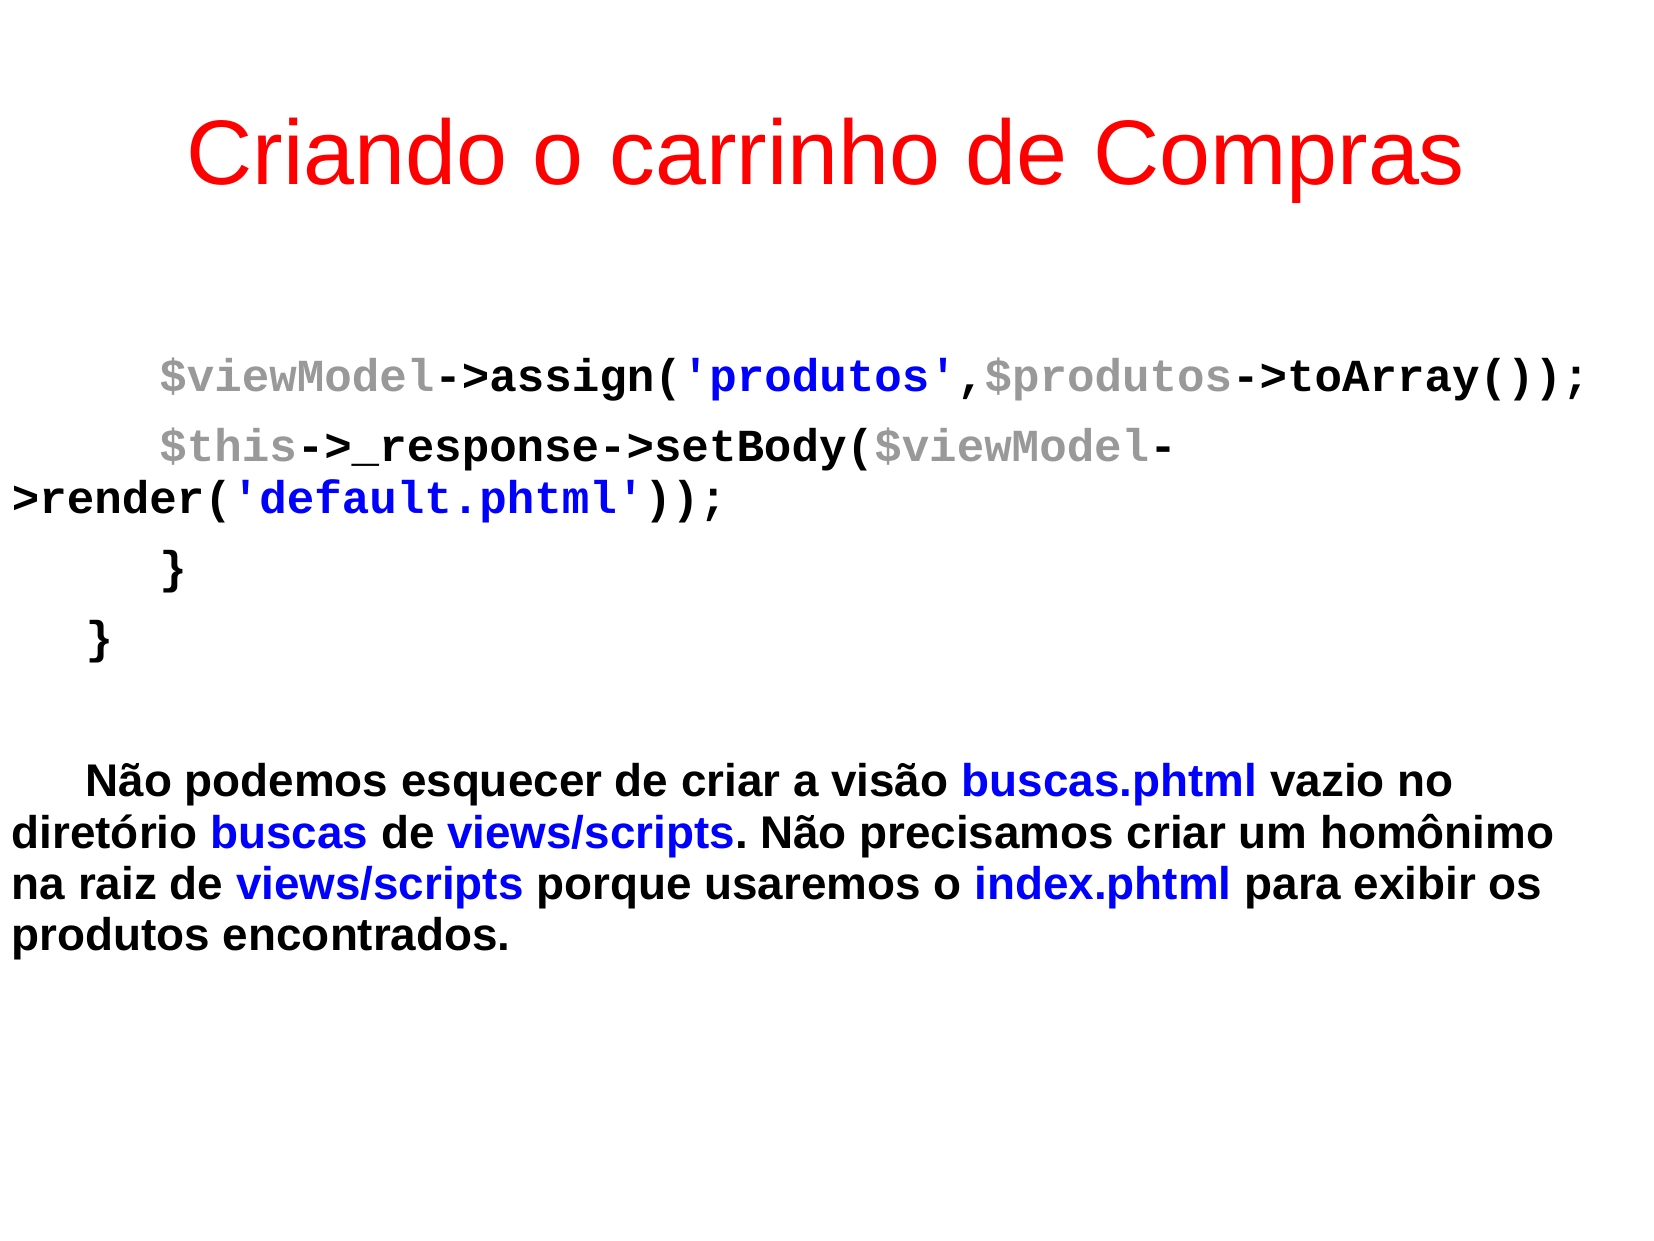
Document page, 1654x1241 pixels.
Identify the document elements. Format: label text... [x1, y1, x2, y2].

list $viewModel->assign('produtos',$produtos->toArray()); $this->_response->setBody($viewModel->render('default.phtml')); } } Não podemos esquecer de criar a visão buscas.phtml vazio no diretório buscas de views/scripts. Não precisamos criar um homônimo na raiz de views/scripts porque usaremos o index.phtml para exibir os produtos encontrados. [11, 283, 1607, 1229]
title Criando o carrinho de Compras [82, 49, 1571, 257]
